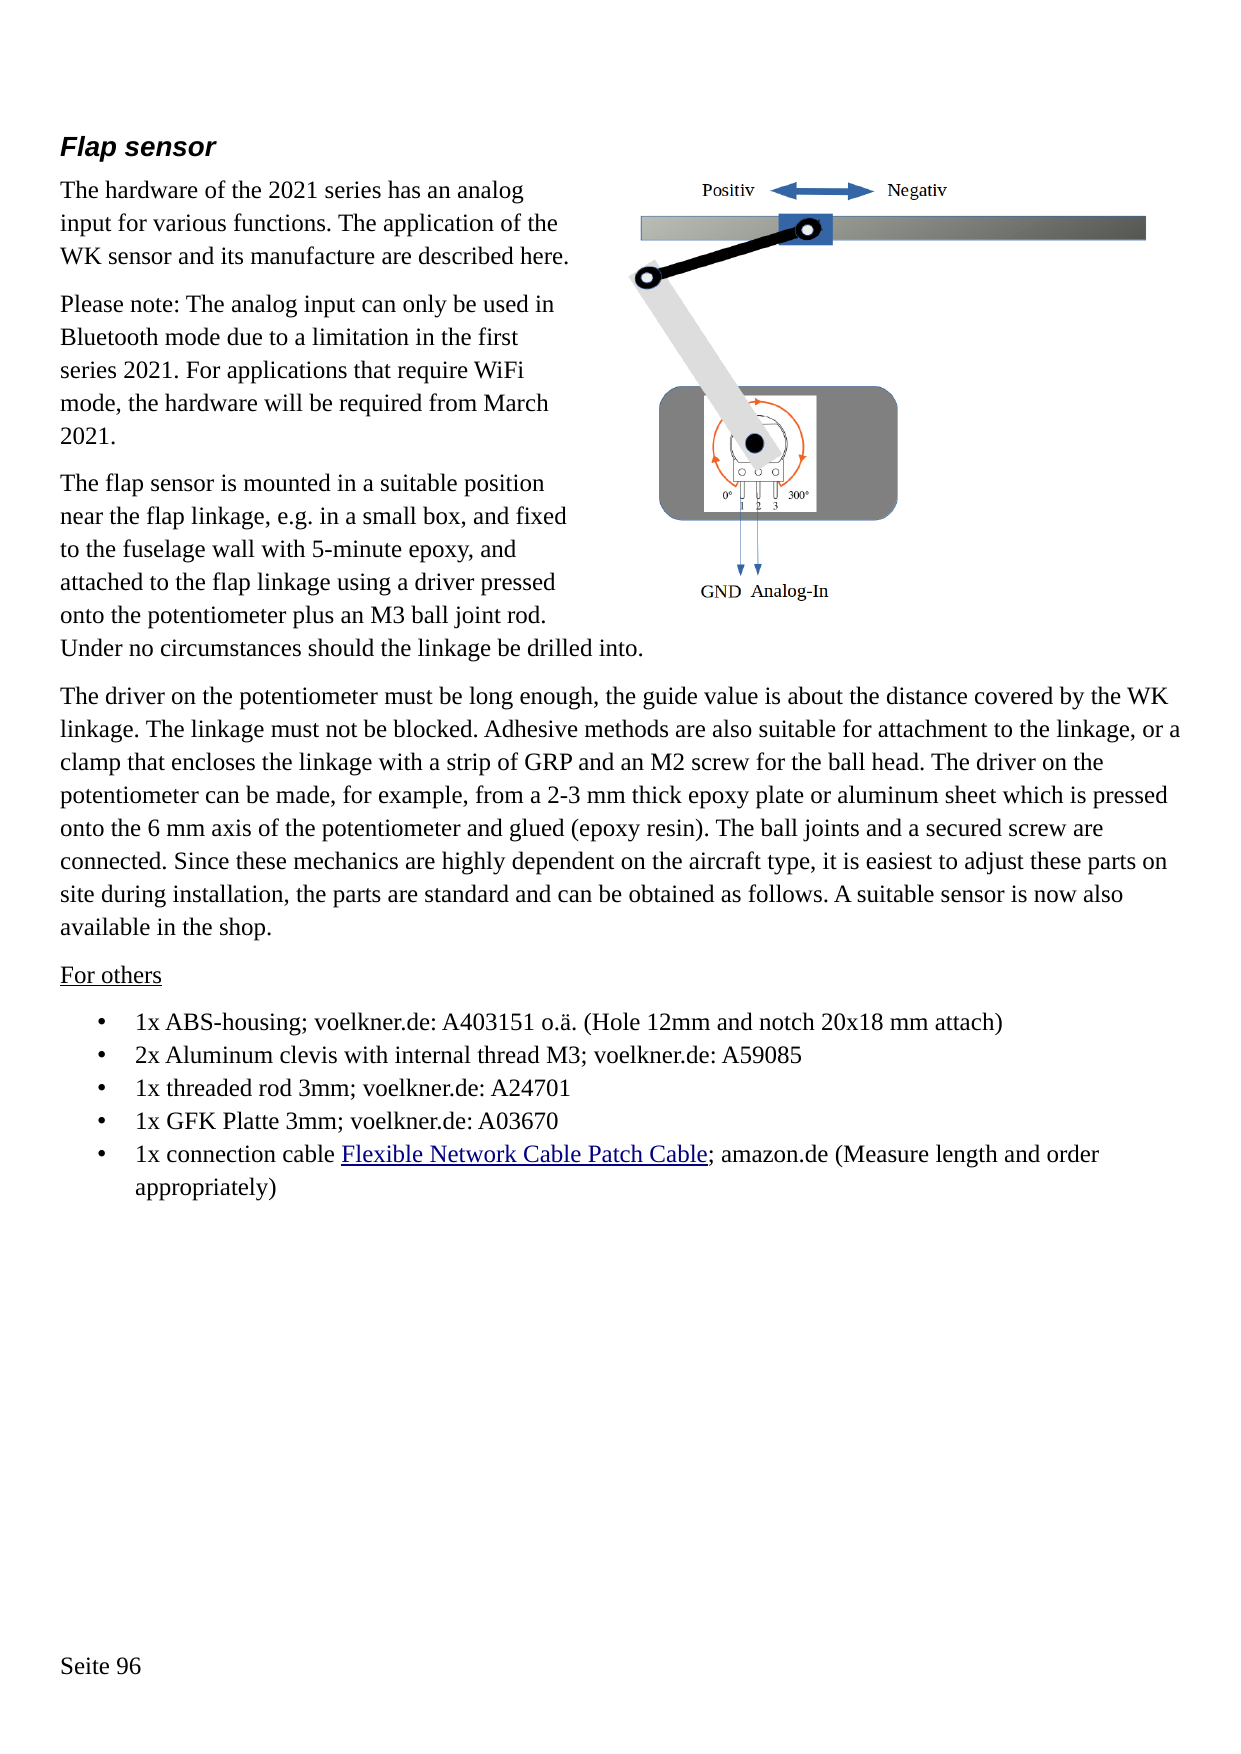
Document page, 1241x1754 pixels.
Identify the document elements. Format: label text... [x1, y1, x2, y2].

text The flap sensor is mounted in a suitable position near the flap linkage, e.g. in a small box, and fixed to the fuselage wall with 5-minute epoxy, and attached to the flap linkage using a driver pressed onto the potentiometer plus an M3 ball joint rod. Under no circumstances should the linkage be drilled into. [60, 468, 1207, 662]
list 1x GFK Platte 3mm; voelkner.de: A03670 [97, 1106, 1207, 1135]
list 1x ABS-housing; voelkner.de: A403151 o.ä. (Hole 12mm and notch 20x18 mm attach) [97, 1007, 1207, 1036]
text The hardware of the 2021 series has an analog input for various functions. The application of the WK sensor and its manufacture are described here. [60, 175, 577, 270]
list 1x threaded rod 3mm; voelkner.de: A24701 [97, 1073, 1207, 1102]
text The driver on the potentiometer must be long enough, the guide value is about the distance covered by the WK linkage. The linkage must not be blocked. Adhesive methods are also suitable for attachment to the linkage, or a clamp that encloses the linkage with a strip of GRP and an M2 screw for the ball head. The driver on the potentiometer can be made, for example, from a 2-3 mm thick epoxy plate or aluminum sheet which is pressed onto the 6 mm axis of the potentiometer and glued (epoxy resin). The ball joints and a secured screw are connected. Since these mechanics are highly dependent on the aircraft type, it is easiest to adjust these parts on site during installation, the parts are standard and can be obtained as follows. A suitable sensor is now also available in the shop. [60, 681, 1207, 941]
text [1178, 289, 1207, 449]
list 2x Aluminum clevis with internal thread M3; voelkner.de: A59085 [97, 1040, 1207, 1069]
picture [577, 154, 1178, 620]
list 1x connection cable Flexible Network Cable Patch Cable; amazon.de (Measure length and order appropriately) [97, 1139, 1207, 1201]
subtitle Flap sensor [60, 131, 1207, 162]
text Please note: The analog input can only be used in Bluetooth mode due to a limitation in the first series 2021. For applications that require WiFi mode, the hardware will be required from March 2021. [60, 289, 577, 449]
text For others [60, 960, 1207, 988]
